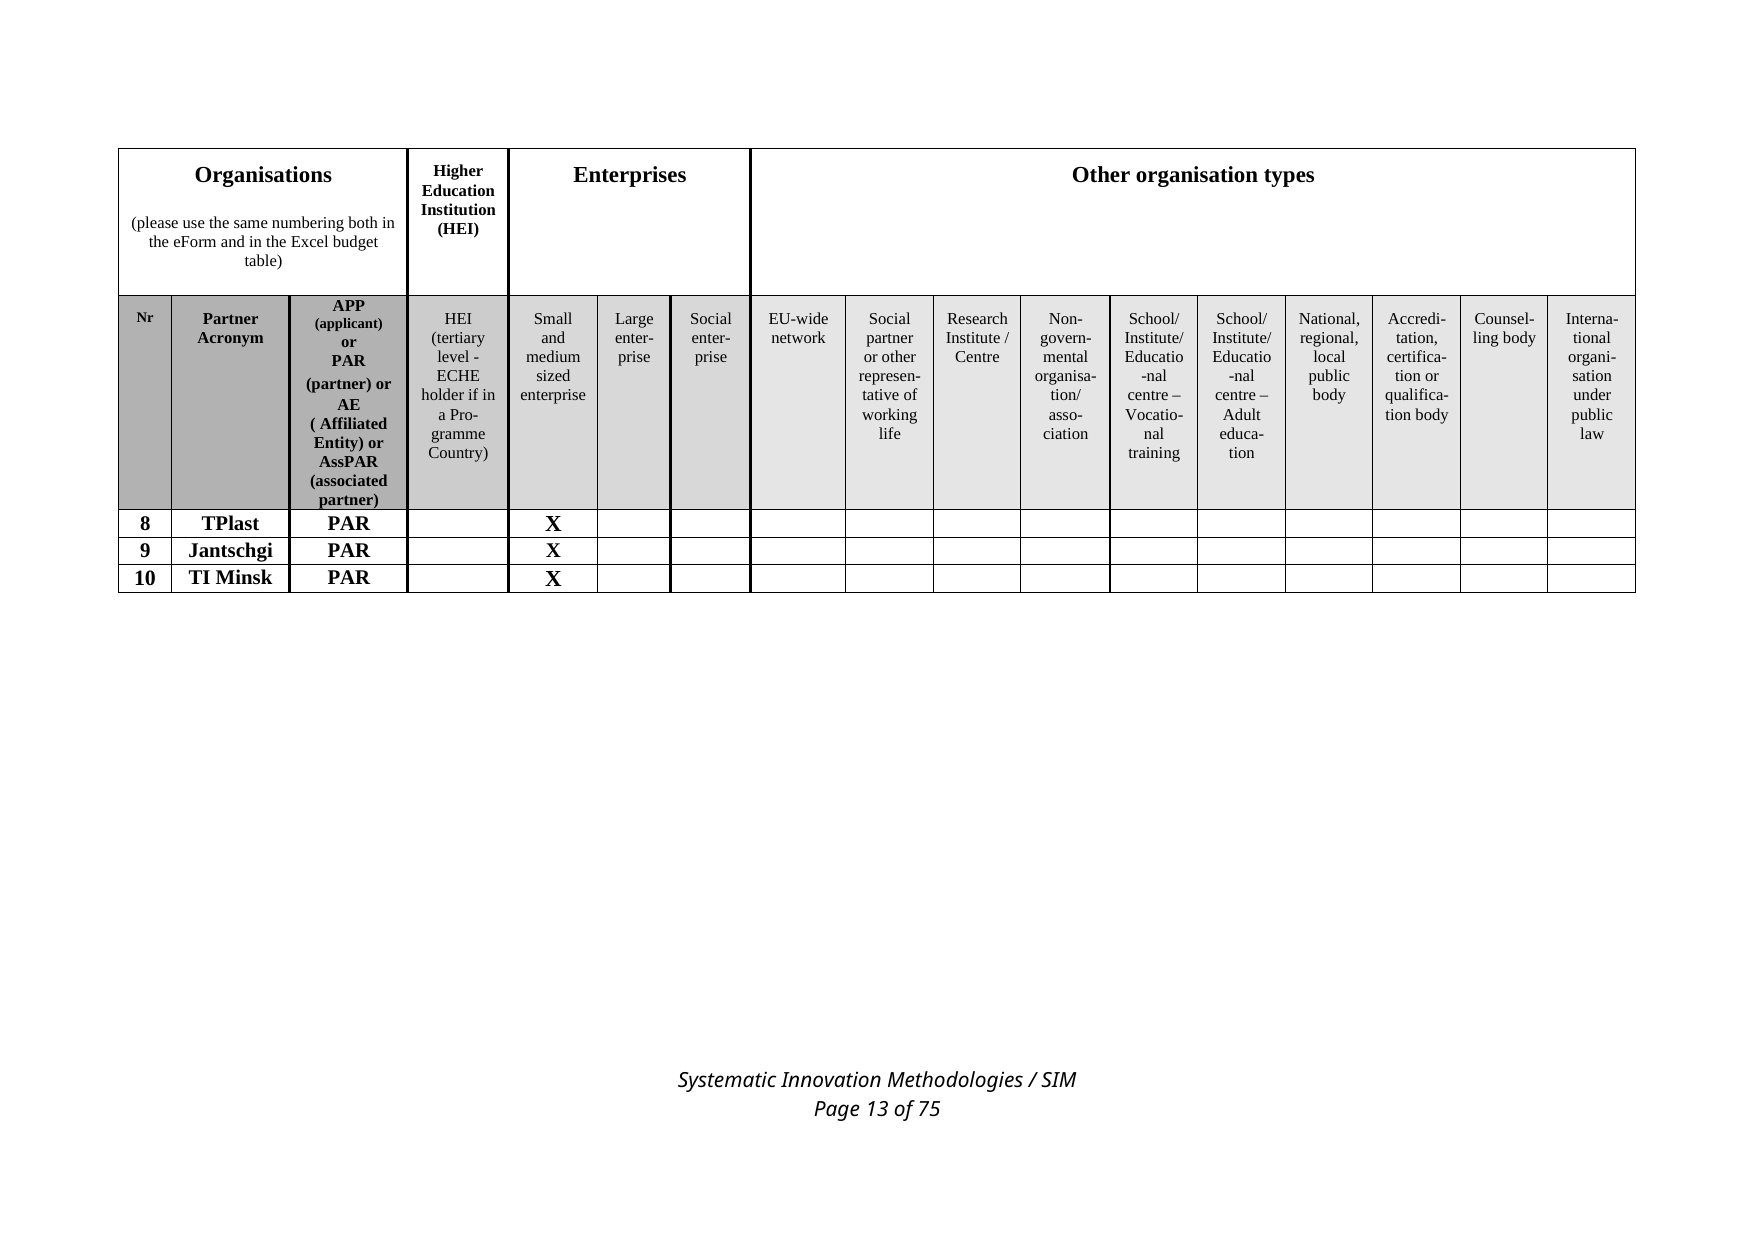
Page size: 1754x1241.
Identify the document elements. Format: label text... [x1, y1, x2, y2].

table_cell School/ Institute/ Educatio-nal centre – Adult educa­tion [1198, 296, 1285, 509]
table_cell [672, 565, 749, 592]
table_cell [1548, 510, 1635, 537]
table_cell [846, 565, 933, 592]
table_cell 9 [119, 538, 171, 564]
table_cell National, regional, local public body [1286, 296, 1372, 509]
table_cell [1286, 538, 1372, 564]
table_cell X [510, 538, 597, 564]
table_cell School/ Institute/ Educatio-nal centre – Vocatio­nal training [1111, 296, 1197, 509]
table_cell [846, 510, 933, 537]
table_cell Social partner or other represen­tative of working life [846, 296, 933, 509]
table_cell PAR [291, 565, 406, 592]
table_cell Interna­tional organi­sation under public law [1548, 296, 1635, 509]
table_cell [752, 510, 845, 537]
table_cell [409, 565, 507, 592]
table_header Organisations (please use the same numbering both in the eForm and in the Excel budget table) [119, 149, 406, 295]
table_cell [1021, 565, 1109, 592]
table_cell TPlast [172, 510, 288, 537]
table_cell 10 [119, 565, 171, 592]
table_cell [1111, 510, 1197, 537]
table_cell [934, 565, 1020, 592]
table_cell HEI (tertiary level - ECHE holder if in a Pro­gramme Country) [409, 296, 507, 509]
table_cell [1373, 565, 1460, 592]
table_cell [1198, 538, 1285, 564]
table_cell [1111, 538, 1197, 564]
table_cell [1286, 565, 1372, 592]
table_cell EU-wide network [752, 296, 845, 509]
table_cell Counsel-ling body [1461, 296, 1547, 509]
table_cell [1198, 565, 1285, 592]
table_cell X [510, 510, 597, 537]
table_cell [1021, 510, 1109, 537]
table_cell [752, 565, 845, 592]
table_cell [1548, 538, 1635, 564]
table_cell APP (applicant) or PAR (partner) or AE ( Affiliated Entity) or AssPAR (associated partner) [291, 296, 406, 509]
table_cell Research Institute /Centre [934, 296, 1020, 509]
table_cell [1373, 510, 1460, 537]
table_cell [1111, 565, 1197, 592]
table_cell X [510, 565, 597, 592]
table_cell [598, 510, 669, 537]
table_cell [672, 538, 749, 564]
table_cell [1461, 538, 1547, 564]
table_cell [1198, 510, 1285, 537]
table_cell [409, 538, 507, 564]
table_cell 8 [119, 510, 171, 537]
table_cell Nr [119, 296, 171, 509]
table_cell Small and medium sized enterprise [510, 296, 597, 509]
table_cell [1021, 538, 1109, 564]
table_cell Jantschgi [172, 538, 288, 564]
table_cell [1373, 538, 1460, 564]
table_cell [1461, 510, 1547, 537]
table_cell TI Minsk [172, 565, 288, 592]
table_cell [752, 538, 845, 564]
table_cell [846, 538, 933, 564]
table_cell PAR [291, 538, 406, 564]
table_cell [598, 565, 669, 592]
table_cell [598, 538, 669, 564]
table_cell Non-govern-mental organisa-tion/ asso-ciation [1021, 296, 1109, 509]
table_header Higher Edu­cation Institu­tion (HEI) [409, 149, 507, 295]
table_cell [934, 538, 1020, 564]
table_header Other organisation types [752, 149, 1635, 295]
table_cell [934, 510, 1020, 537]
table_cell [1461, 565, 1547, 592]
table_header Enterprises [510, 149, 749, 295]
table_cell Large enter­prise [598, 296, 669, 509]
table_cell [1548, 565, 1635, 592]
table_cell [1286, 510, 1372, 537]
table_cell Social enter­prise [672, 296, 749, 509]
table_cell [672, 510, 749, 537]
table_cell [409, 510, 507, 537]
table_cell Partner Acronym [172, 296, 288, 509]
table_cell PAR [291, 510, 406, 537]
table_cell Accredi­tation, certifica-tion or qualifica-tion body [1373, 296, 1460, 509]
